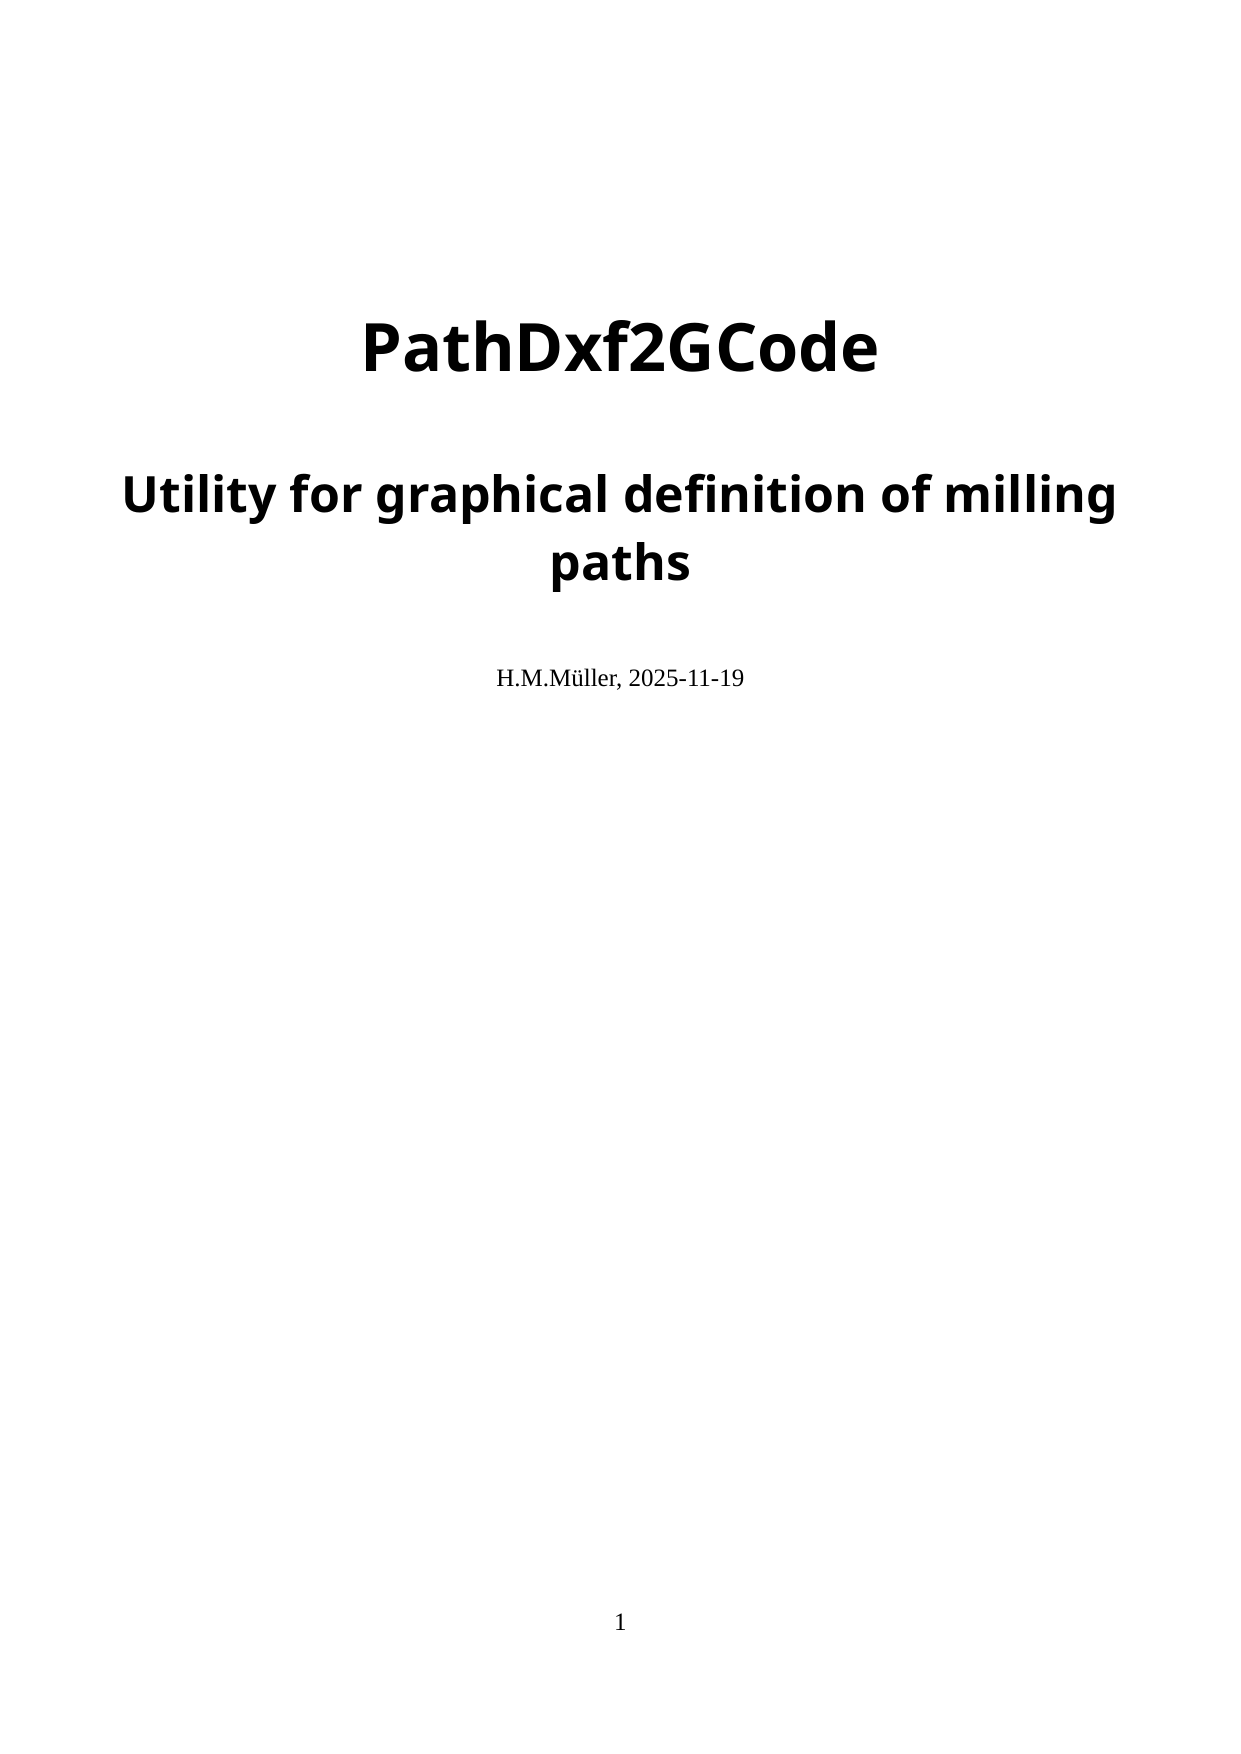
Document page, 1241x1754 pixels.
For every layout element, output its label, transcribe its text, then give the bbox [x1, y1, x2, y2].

text PathDxf2GCode [118, 300, 1122, 391]
text Utility for graphical definition of milling paths [118, 459, 1122, 595]
text H.M.Müller, 2025-11-19 [118, 663, 1122, 692]
